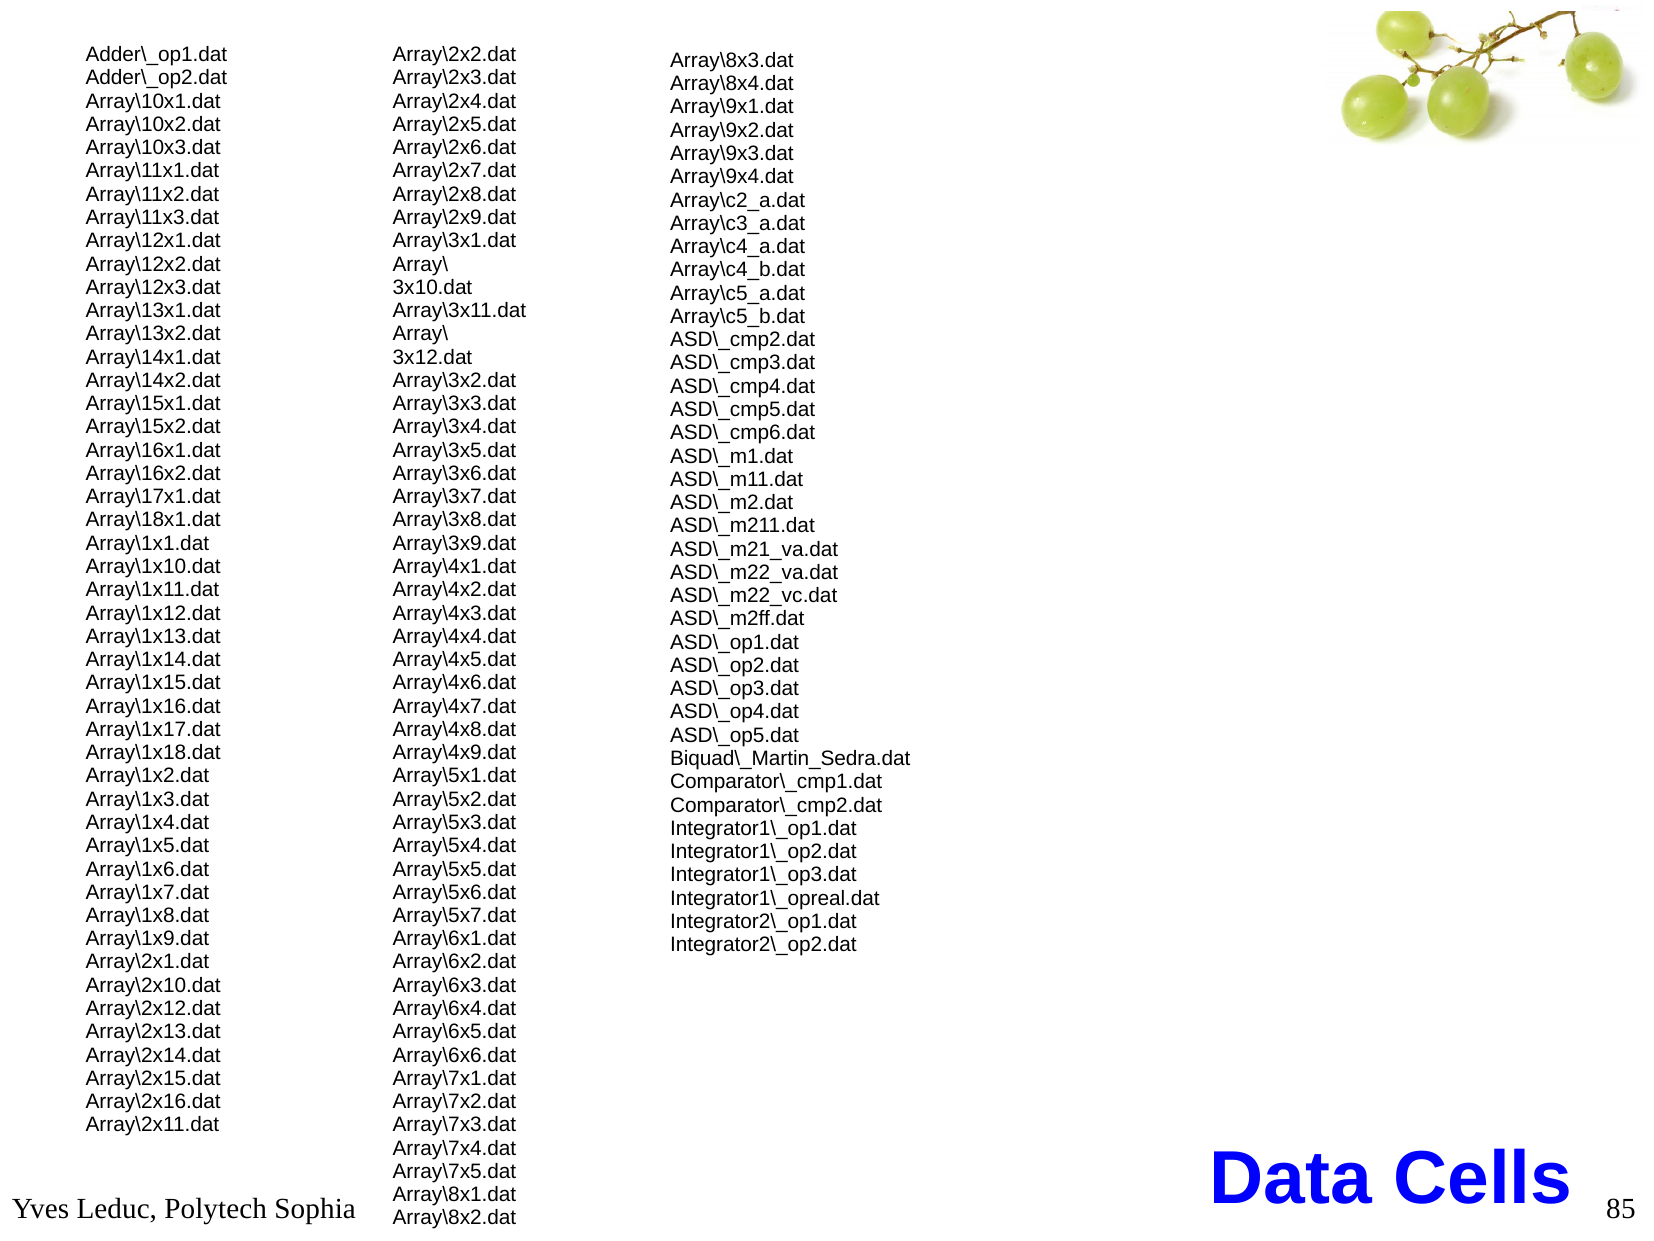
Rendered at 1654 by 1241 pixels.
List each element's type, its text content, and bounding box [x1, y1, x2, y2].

text_box Array\8x3.dat Array\8x4.dat Array\9x1.dat Array\9x2.dat Array\9x3.dat Array\9x4.dat Array\c2_a.dat Array\c3_a.dat Array\c4_a.dat Array\c4_b.dat Array\c5_a.dat Array\c5_b.dat ASD\_cmp2.dat ASD\_cmp3.dat ASD\_cmp4.dat ASD\_cmp5.dat ASD\_cmp6.dat ASD\_m1.dat ASD\_m11.dat ASD\_m2.dat ASD\_m211.dat ASD\_m21_va.dat ASD\_m22_va.dat ASD\_m22_vc.dat ASD\_m2ff.dat ASD\_op1.dat ASD\_op2.dat ASD\_op3.dat ASD\_op4.dat ASD\_op5.dat Biquad\_Martin_Sedra.dat Comparator\_cmp1.dat Comparator\_cmp2.dat Integrator1\_op1.dat Integrator1\_op2.dat Integrator1\_op3.dat Integrator1\_opreal.dat Integrator2\_op1.dat Integrator2\_op2.dat [655, 41, 957, 964]
text_box Adder\_op1.dat Adder\_op2.dat Array\10x1.dat Array\10x2.dat Array\10x3.dat Array\11x1.dat Array\11x2.dat Array\11x3.dat Array\12x1.dat Array\12x2.dat Array\12x3.dat Array\13x1.dat Array\13x2.dat Array\14x1.dat Array\14x2.dat Array\15x1.dat Array\15x2.dat Array\16x1.dat Array\16x2.dat Array\17x1.dat Array\18x1.dat Array\1x1.dat Array\1x10.dat Array\1x11.dat Array\1x12.dat Array\1x13.dat Array\1x14.dat Array\1x15.dat Array\1x16.dat Array\1x17.dat Array\1x18.dat Array\1x2.dat Array\1x3.dat Array\1x4.dat Array\1x5.dat Array\1x6.dat Array\1x7.dat Array\1x8.dat Array\1x9.dat Array\2x1.dat Array\2x10.dat Array\2x12.dat Array\2x13.dat Array\2x14.dat Array\2x15.dat Array\2x16.dat Array\2x11.dat [70, 35, 243, 1144]
text_box Data Cells [1194, 1127, 1588, 1227]
text_box Array\2x2.dat Array\2x3.dat Array\2x4.dat Array\2x5.dat Array\2x6.dat Array\2x7.dat Array\2x8.dat Array\2x9.dat Array\3x1.dat Array\3x10.dat Array\3x11.dat Array\3x12.dat Array\3x2.dat Array\3x3.dat Array\3x4.dat Array\3x5.dat Array\3x6.dat Array\3x7.dat Array\3x8.dat Array\3x9.dat Array\4x1.dat Array\4x2.dat Array\4x3.dat Array\4x4.dat Array\4x5.dat Array\4x6.dat Array\4x7.dat Array\4x8.dat Array\4x9.dat Array\5x1.dat Array\5x2.dat Array\5x3.dat Array\5x4.dat Array\5x5.dat Array\5x6.dat Array\5x7.dat Array\6x1.dat Array\6x2.dat Array\6x3.dat Array\6x4.dat Array\6x5.dat Array\6x6.dat Array\7x1.dat Array\7x2.dat Array\7x3.dat Array\7x4.dat Array\7x5.dat Array\8x1.dat Array\8x2.dat [377, 35, 542, 1241]
picture [1322, 5, 1647, 146]
